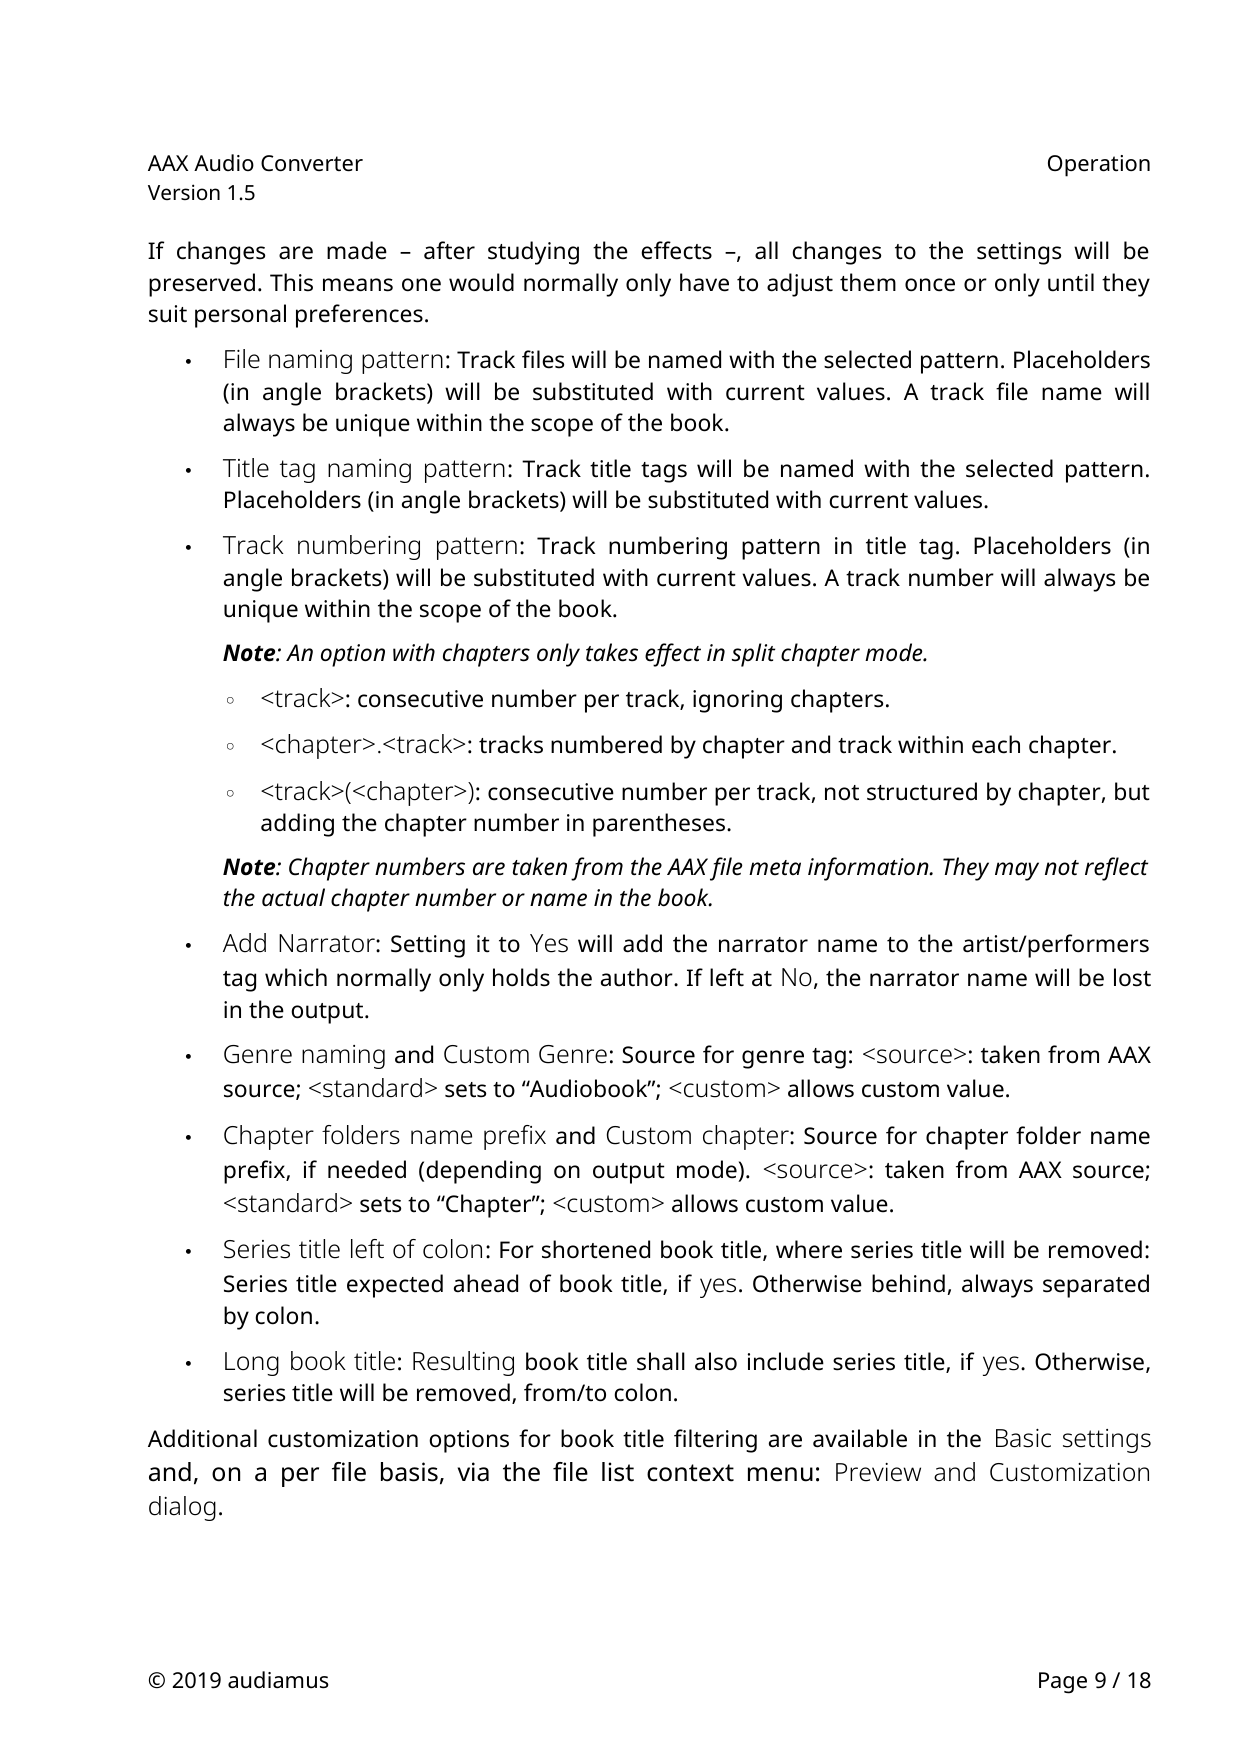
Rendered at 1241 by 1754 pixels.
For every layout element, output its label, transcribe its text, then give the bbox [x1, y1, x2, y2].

list <track>(<chapter>): consecutive number per track, not structured by chapter, but adding the chapter number in parentheses. [223, 773, 1152, 838]
list <track>: consecutive number per track, ignoring chapters. [223, 680, 1152, 714]
list Title tag naming pattern: Track title tags will be named with the selected pattern. Placeholders (in angle brackets) will be substituted with current values. [185, 450, 1152, 516]
text Additional customization options for book title filtering are available in the Basic settings and, on a per file basis, via the file list context menu: Preview and Customization dialog. [148, 1421, 1152, 1523]
list <chapter>.<track>: tracks numbered by chapter and track within each chapter. [223, 727, 1152, 761]
list Track numbering pattern: Track numbering pattern in title tag. Placeholders (in angle brackets) will be substituted with current values. A track number will always be unique within the scope of the book. [185, 528, 1152, 624]
list Chapter folders name prefix and Custom chapter: Source for chapter folder name prefix, if needed (depending on output mode). <source>: taken from AAX source; <standard> sets to “Chapter”; <custom> allows custom value. [185, 1117, 1152, 1219]
text If changes are made – after studying the effects –, all changes to the settings will be preserved. This means one would normally only have to adjust them once or only until they suit personal preferences. [148, 235, 1152, 329]
list File naming pattern: Track files will be named with the selected pattern. Placeholders (in angle brackets) will be substituted with current values. A track file name will always be unique within the scope of the book. [185, 341, 1152, 438]
list Long book title: Resulting book title shall also include series title, if yes. Otherwise, series title will be removed, from/to colon. [185, 1343, 1152, 1408]
list Genre naming and Custom Genre: Source for genre tag: <source>: taken from AAX source; <standard> sets to “Audiobook”; <custom> allows custom value. [185, 1037, 1152, 1105]
list Note: An option with chapters only takes effect in split chapter mode. [185, 637, 1152, 668]
list Add Narrator: Setting it to Yes will add the narrator name to the artist/performers tag which normally only holds the author. If left at No, the narrator name will be lost in the output. [185, 926, 1152, 1025]
list Note: Chapter numbers are taken from the AAX file meta information. They may not reflect the actual chapter number or name in the book. [185, 851, 1152, 913]
list Series title left of colon: For shortened book title, where series title will be removed: Series title expected ahead of book title, if yes. Otherwise behind, always separated by colon. [185, 1232, 1152, 1331]
